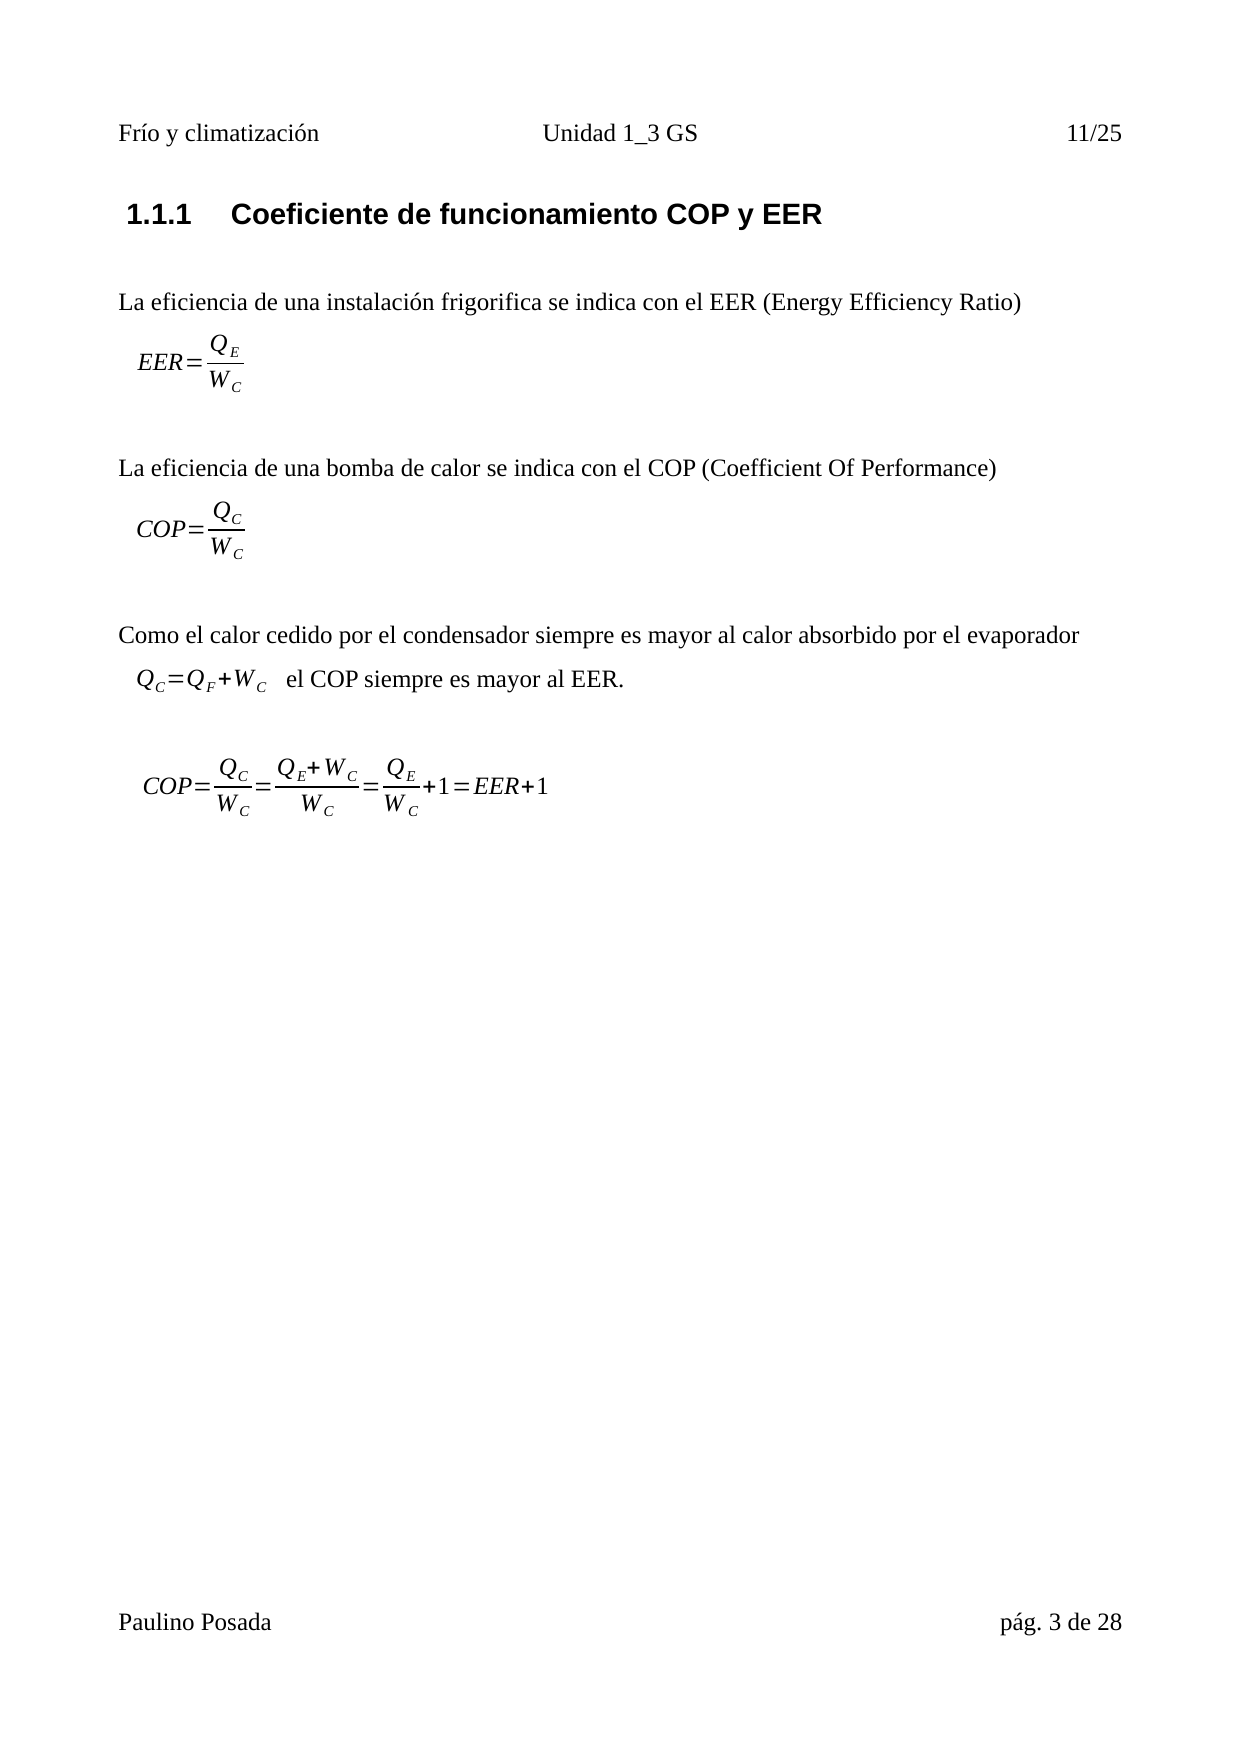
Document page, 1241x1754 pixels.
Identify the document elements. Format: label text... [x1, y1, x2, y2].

text La eficiencia de una bomba de calor se indica con el COP (Coefficient Of Performance) [118, 453, 1122, 482]
text Como el calor cedido por el condensador siempre es mayor al calor absorbido por el evaporador [118, 621, 1122, 649]
text La eficiencia de una instalación frigorifica se indica con el EER (Energy Efficiency Ratio) [118, 287, 1122, 315]
text el COP siempre es mayor al EER. [118, 664, 1122, 696]
subtitle Coeficiente de funcionamiento COP y EER [118, 197, 1122, 231]
